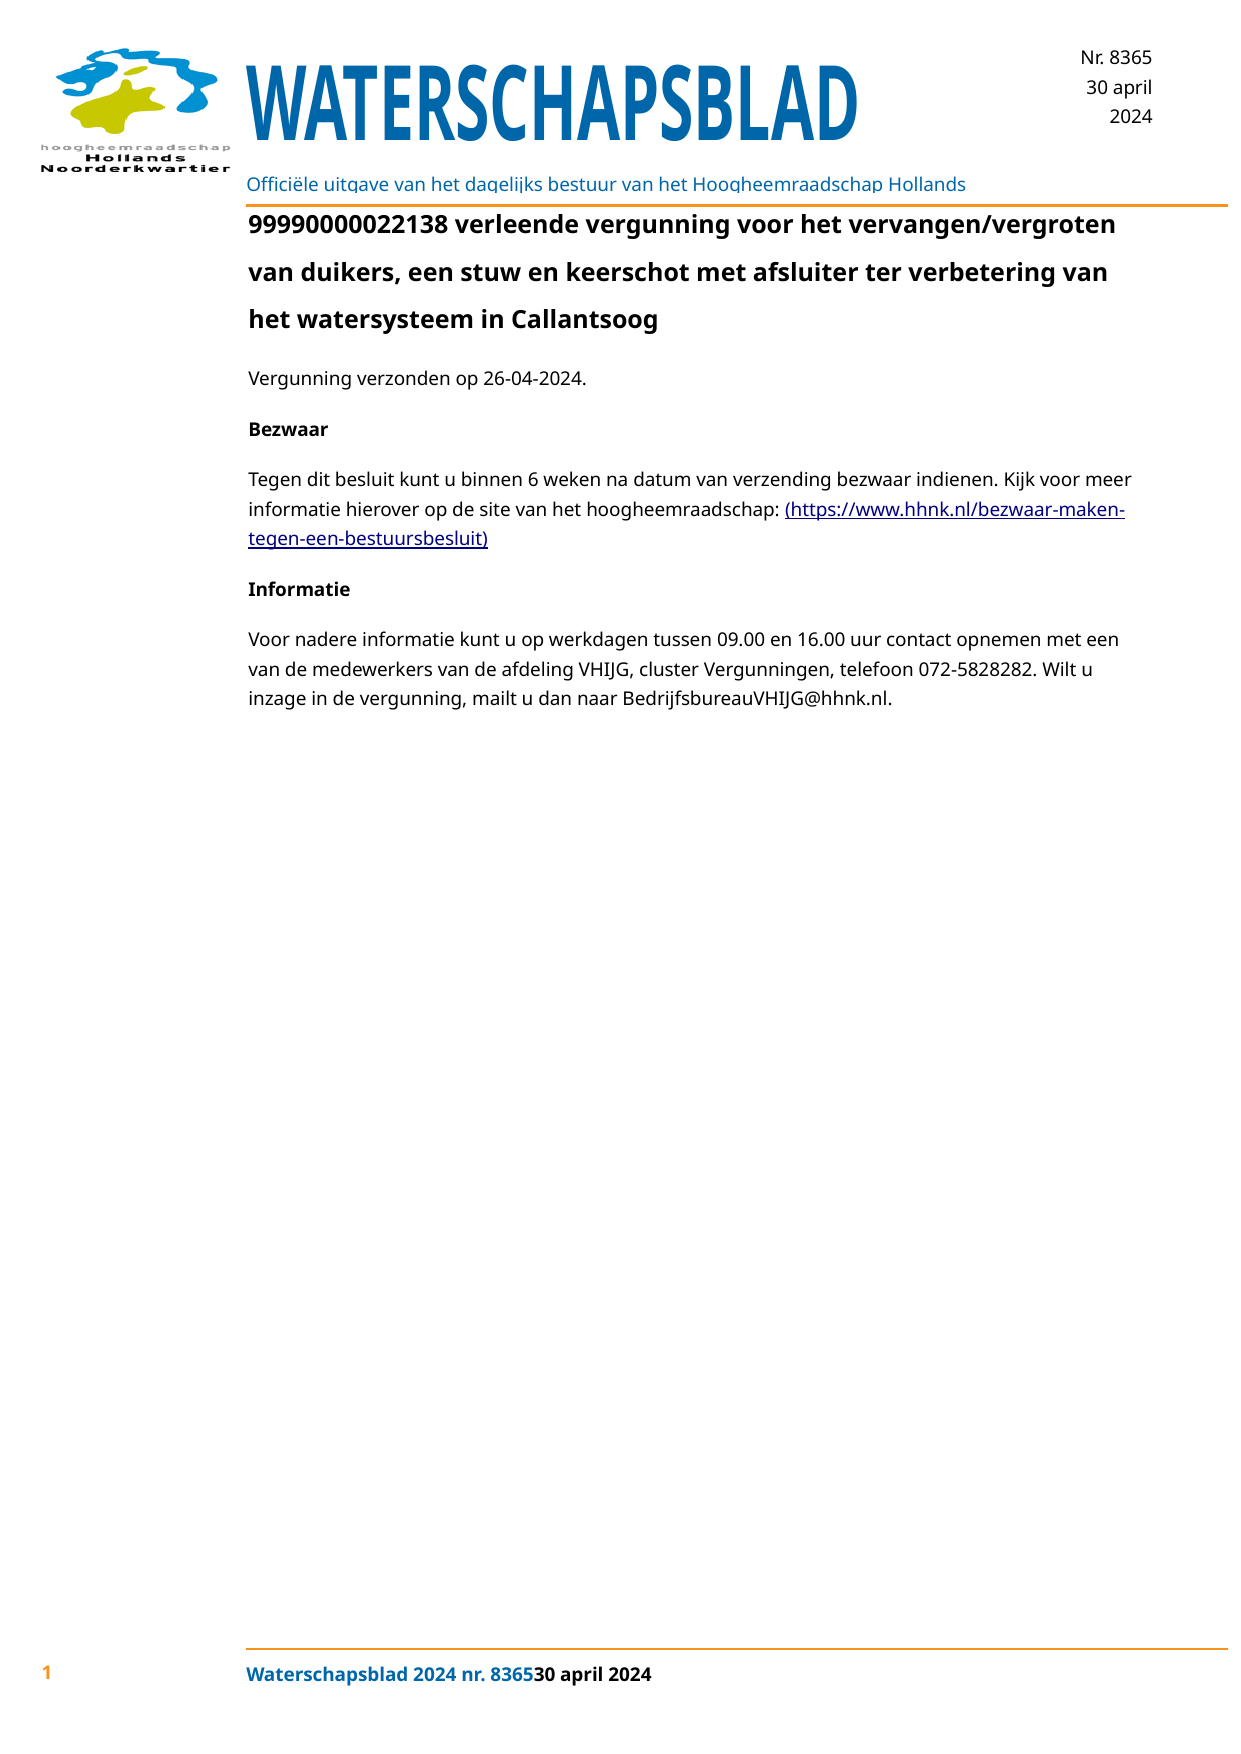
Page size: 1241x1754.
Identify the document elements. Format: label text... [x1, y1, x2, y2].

text Bezwaar [248, 416, 1152, 442]
text Tegen dit besluit kunt u binnen 6 weken na datum van verzending bezwaar indienen. Kijk voor meer informatie hierover op de site van het hoogheemraadschap: (https://www.hhnk.nl/bezwaar-maken-tegen-een-bestuursbesluit) [248, 466, 1152, 551]
text Vergunning verzonden op 26-04-2024. [248, 366, 1152, 391]
text Voor nadere informatie kunt u op werkdagen tussen 09.00 en 16.00 uur contact opnemen met een van de medewerkers van de afdeling VHIJG, cluster Vergunningen, telefoon 072-5828282. Wilt u inzage in de vergunning, mailt u dan naar BedrijfsbureauVHIJG@hhnk.nl. [248, 626, 1152, 711]
text 99990000022138 verleende vergunning voor het vervangen/vergroten van duikers, een stuw en keerschot met afsluiter ter verbetering van het watersysteem in Callantsoog [248, 207, 1152, 336]
text Informatie [248, 576, 1152, 602]
picture [41, 47, 231, 172]
